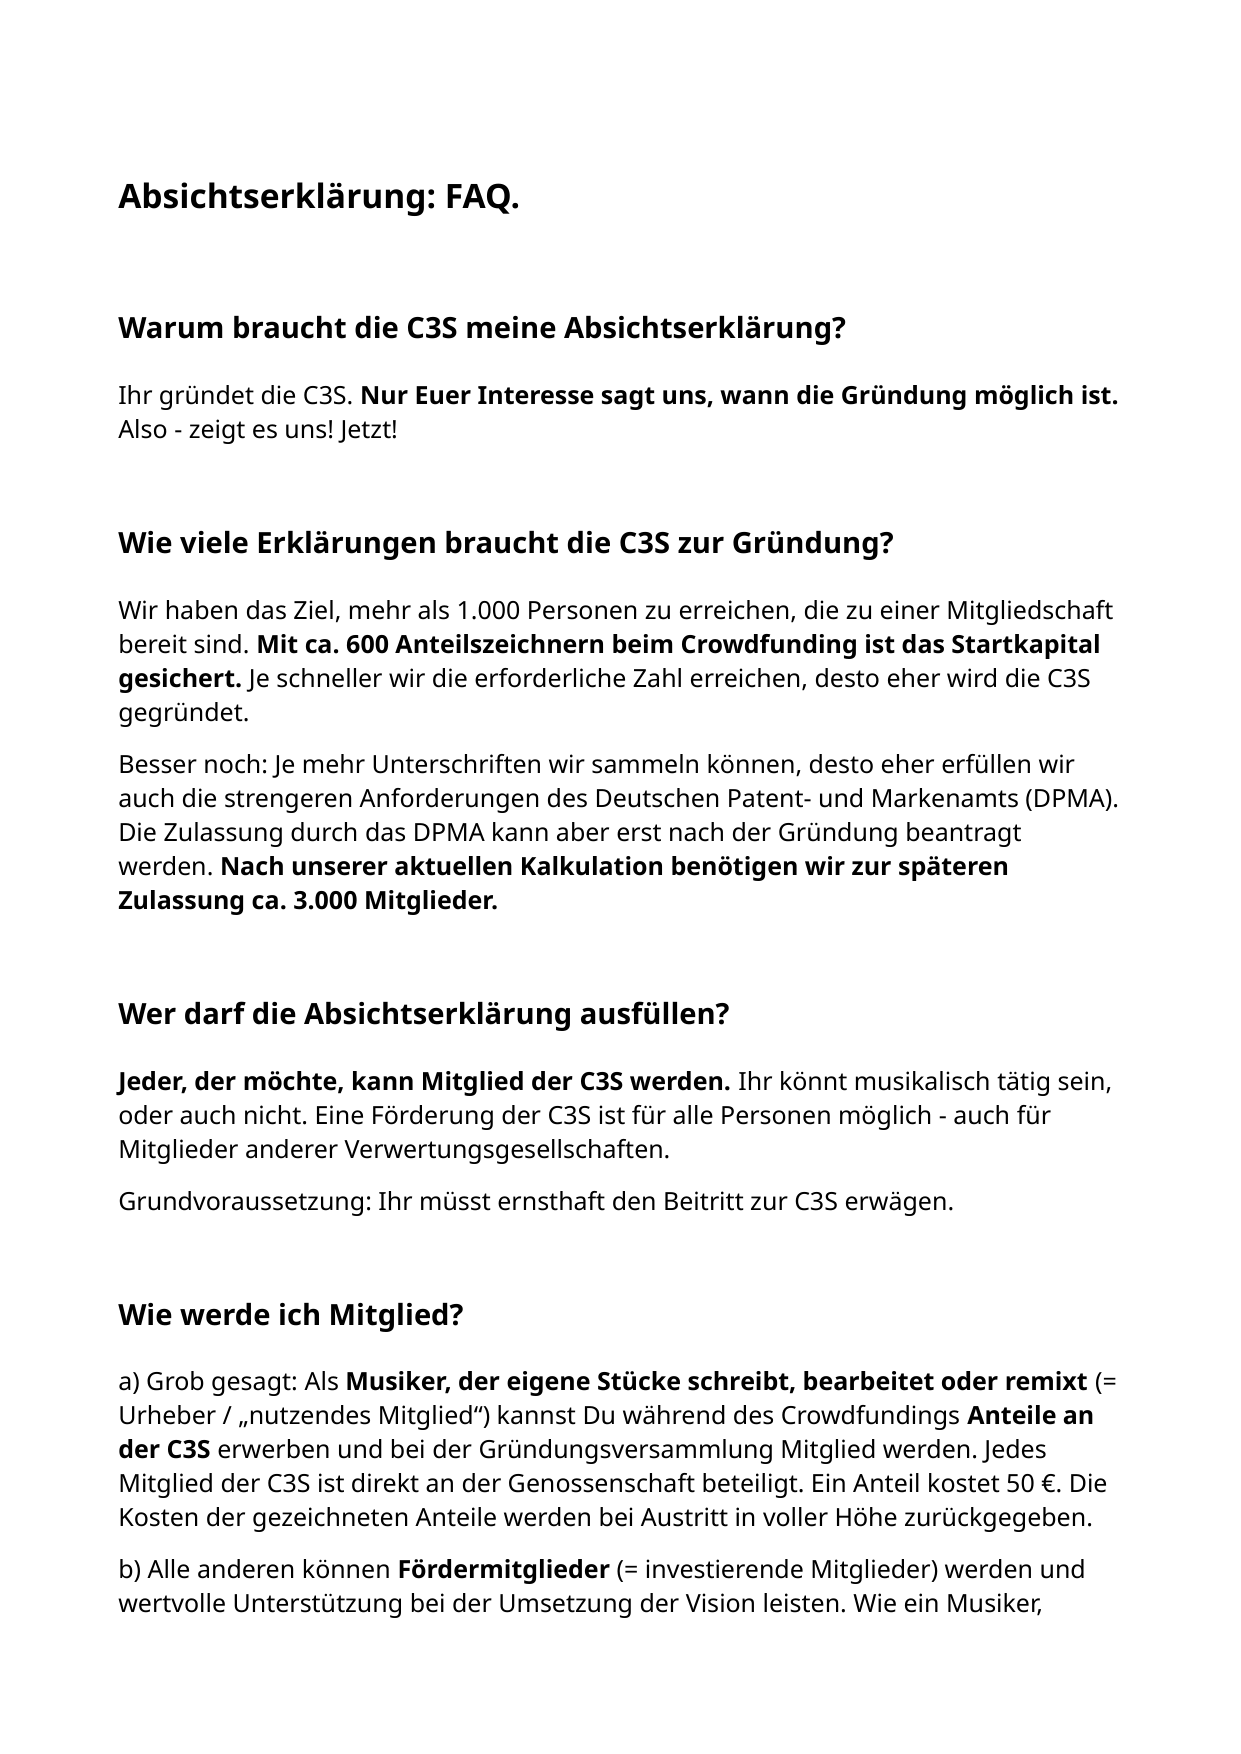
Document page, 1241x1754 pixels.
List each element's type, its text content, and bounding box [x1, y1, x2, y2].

text Ihr gründet die C3S. Nur Euer Interesse sagt uns, wann die Gründung möglich ist. Also - zeigt es uns! Jetzt! [118, 377, 1122, 446]
subtitle Wer darf die Absichtserklärung ausfüllen? [118, 993, 1122, 1033]
subtitle Warum braucht die C3S meine Absichtserklärung? [118, 308, 1122, 347]
subtitle Wie werde ich Mitglied? [118, 1294, 1122, 1334]
subtitle Absichtserklärung: FAQ. [118, 173, 1122, 218]
text a) Grob gesagt: Als Musiker, der eigene Stücke schreibt, bearbeitet oder remixt (= Urheber / „nutzendes Mitglied“) kannst Du während des Crowdfundings Anteile an der C3S erwerben und bei der Gründungsversammlung Mitglied werden. Jedes Mitglied der C3S ist direkt an der Genossenschaft beteiligt. Ein Anteil kostet 50 €. Die Kosten der gezeichneten Anteile werden bei Austritt in voller Höhe zurückgegeben. [118, 1364, 1122, 1534]
text b) Alle anderen können Fördermitglieder (= investierende Mitglieder) werden und wertvolle Unterstützung bei der Umsetzung der Vision leisten. Wie ein Musiker, [118, 1552, 1122, 1620]
subtitle Wie viele Erklärungen braucht die C3S zur Gründung? [118, 522, 1122, 562]
text Grundvoraussetzung: Ihr müsst ernsthaft den Beitritt zur C3S erwägen. [118, 1183, 1122, 1217]
text Jeder, der möchte, kann Mitglied der C3S werden. Ihr könnt musikalisch tätig sein, oder auch nicht. Eine Förderung der C3S ist für alle Personen möglich - auch für Mitglieder anderer Verwertungsgesellschaften. [118, 1063, 1122, 1165]
text Wir haben das Ziel, mehr als 1.000 Personen zu erreichen, die zu einer Mitgliedschaft bereit sind. Mit ca. 600 Anteilszeichnern beim Crowdfunding ist das Startkapital gesichert. Je schneller wir die erforderliche Zahl erreichen, desto eher wird die C3S gegründet. [118, 592, 1122, 728]
text Besser noch: Je mehr Unterschriften wir sammeln können, desto eher erfüllen wir auch die strengeren Anforderungen des Deutschen Patent- und Markenamts (DPMA). Die Zulassung durch das DPMA kann aber erst nach der Gründung beantragt werden. Nach unserer aktuellen Kalkulation benötigen wir zur späteren Zulassung ca. 3.000 Mitglieder. [118, 746, 1122, 917]
